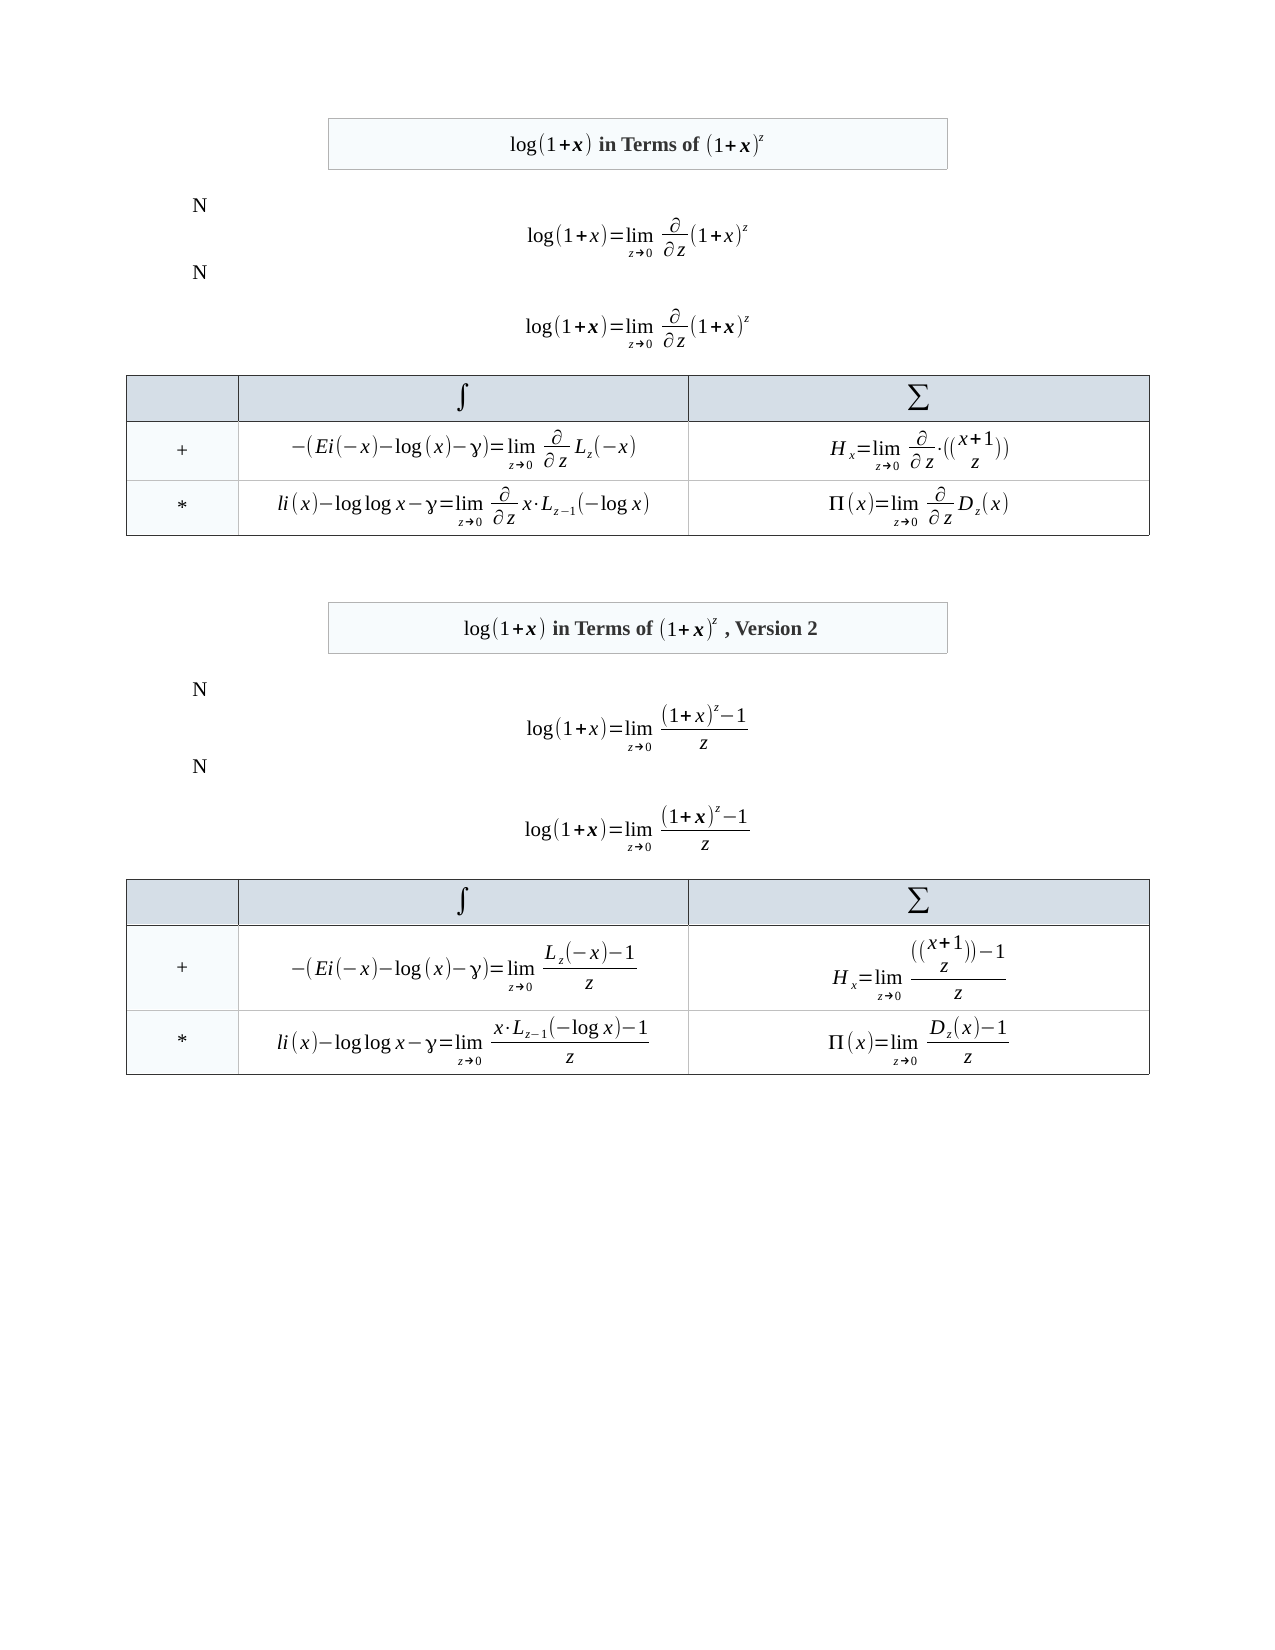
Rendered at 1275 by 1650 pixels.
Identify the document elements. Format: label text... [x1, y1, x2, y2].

table_header [127, 880, 238, 924]
text in Terms of [329, 119, 947, 169]
table_cell [239, 481, 688, 534]
table_cell [689, 422, 1149, 480]
table_cell [689, 926, 1149, 1009]
table_header [239, 880, 688, 924]
table_cell [239, 422, 688, 480]
table_cell + [127, 422, 238, 480]
table_cell * [127, 481, 238, 534]
text N [118, 260, 1157, 284]
table_header [127, 376, 238, 421]
table_cell [689, 481, 1149, 534]
table_cell + [127, 926, 238, 1009]
table_header [239, 376, 688, 421]
text in Terms of, Version 2 [329, 603, 947, 653]
table_cell [239, 926, 688, 1009]
text N [118, 754, 1157, 778]
table_cell [689, 1011, 1149, 1073]
table_header [689, 880, 1149, 924]
table_cell [239, 1011, 688, 1073]
table_header [689, 376, 1149, 421]
table_cell * [127, 1011, 238, 1073]
text N [118, 677, 1157, 701]
text N [118, 193, 1157, 217]
